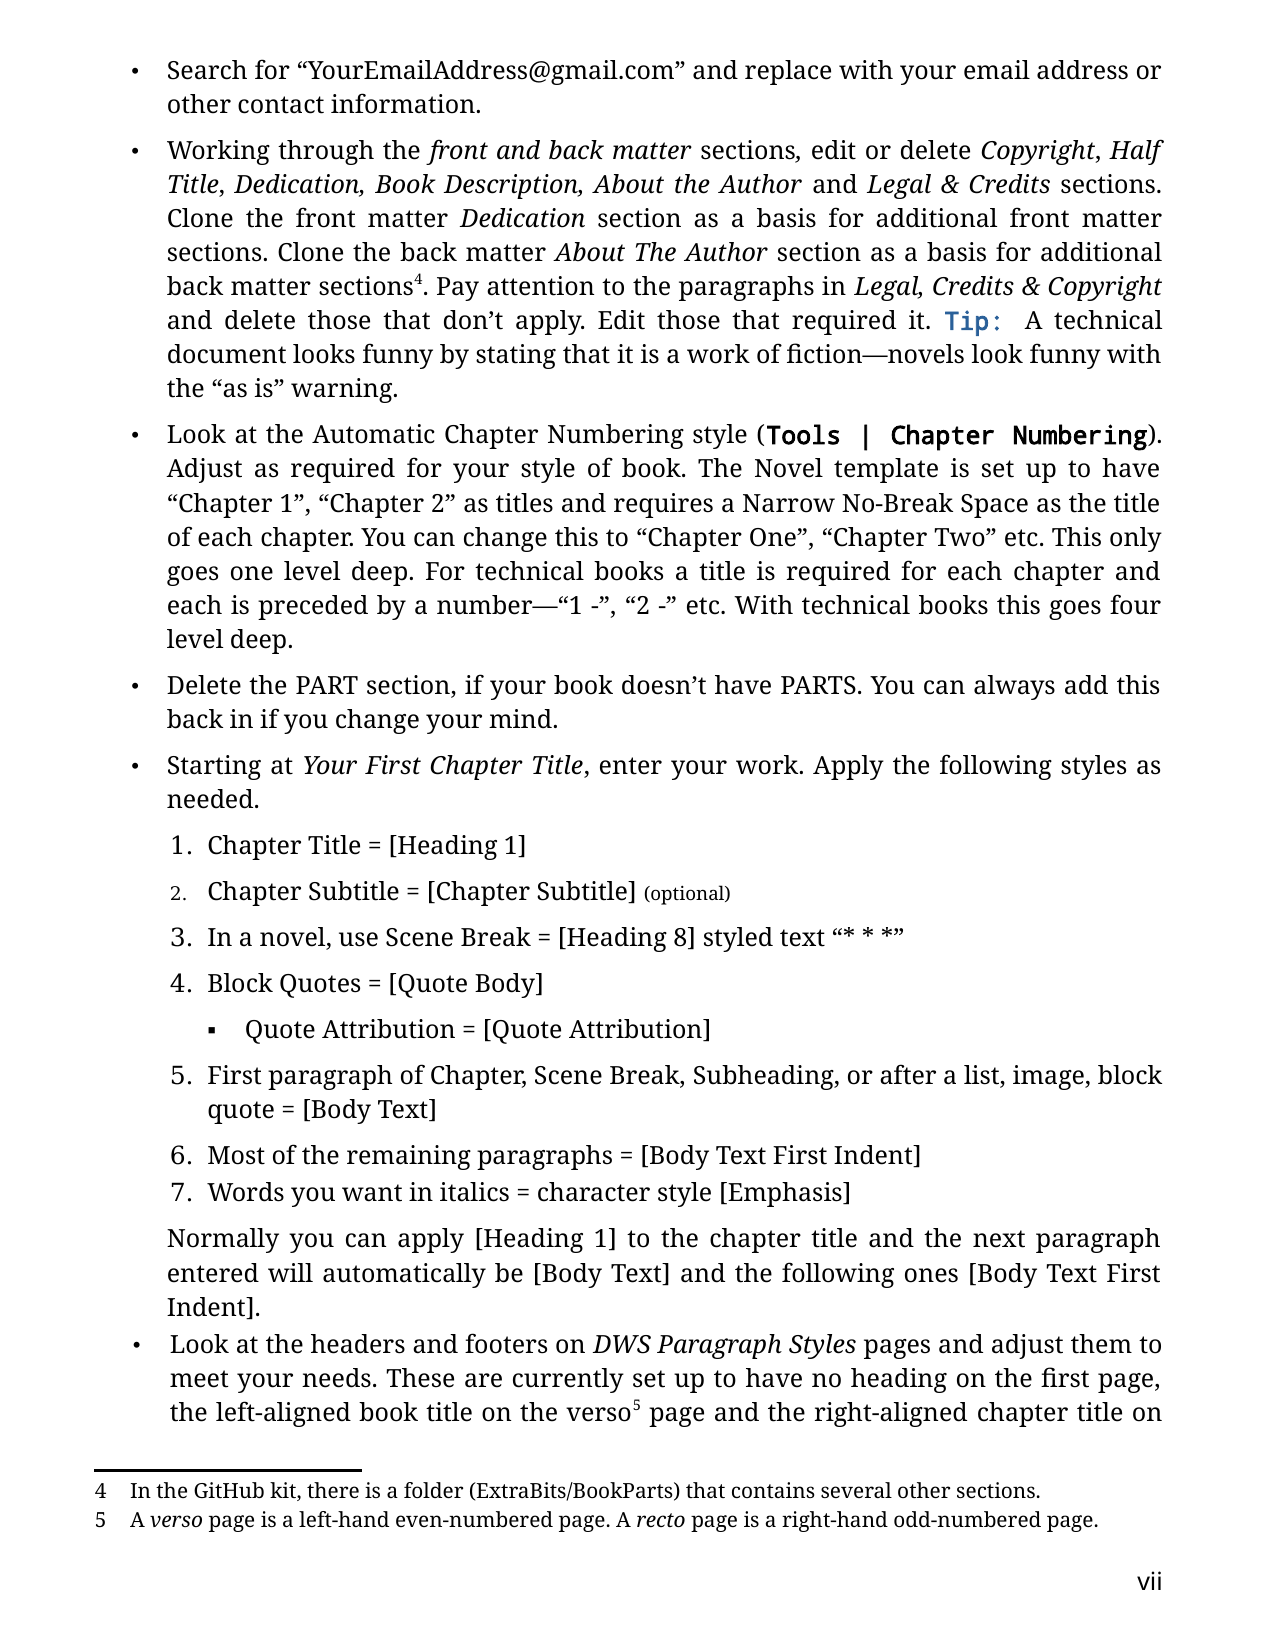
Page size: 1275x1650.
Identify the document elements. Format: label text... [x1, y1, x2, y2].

list Starting at Your First Chapter Title, enter your work. Apply the following styles as needed. [131, 748, 1162, 816]
list Delete the PART section, if your book doesn’t have PARTS. You can always add this back in if you change your mind. [131, 667, 1162, 736]
list In the GitHub kit, there is a folder (ExtraBits/BookParts) that contains several other sections. [94, 1477, 1162, 1505]
list Most of the remaining paragraphs = [Body Text First Indent] [169, 1138, 1162, 1172]
list First paragraph of Chapter, Scene Break, Subheading, or after a list, image, block quote = [Body Text] [169, 1058, 1162, 1126]
list Chapter Subtitle = [Chapter Subtitle] (optional) [169, 874, 1162, 908]
list Words you want in italics = character style [Emphasis] [169, 1175, 1162, 1209]
list Quote Attribution = [Quote Attribution] [207, 1012, 1162, 1046]
list Search for “YourEmailAddress@gmail.com” and replace with your email address or other contact information. [131, 52, 1162, 121]
list Look at the headers and footers on DWS Paragraph Styles pages and adjust them to meet your needs. These are currently set up to have no heading on the first page, the left-aligned book title on the verso page and the right-aligned chapter title on [132, 1326, 1162, 1428]
list Block Quotes = [Quote Body] [169, 966, 1162, 1000]
list Working through the front and back matter sections, edit or delete Copyright, Half Title, Dedication, Book Description, About the Author and Legal & Credits sections. Clone the front matter Dedication section as a basis for additional front matter sections. Clone the back matter About The Author section as a basis for additional back matter sections. Pay attention to the paragraphs in Legal, Credits & Copyright and delete those that don’t apply. Edit those that required it. Tip: A technical document looks funny by stating that it is a work of fiction—novels look funny with the “as is” warning. [131, 133, 1162, 405]
list Normally you can apply [Heading 1] to the chapter title and the next paragraph entered will automatically be [Body Text] and the following ones [Body Text First Indent]. [131, 1221, 1162, 1323]
list Chapter Title = [Heading 1] [169, 828, 1162, 862]
list A verso page is a left-hand even-numbered page. A recto page is a right-hand odd-numbered page. [94, 1505, 1162, 1533]
list Look at the Automatic Chapter Numbering style (Tools | Chapter Numbering). Adjust as required for your style of book. The Novel template is set up to have “Chapter 1”, “Chapter 2” as titles and requires a Narrow No-Break Space as the title of each chapter. You can change this to “Chapter One”, “Chapter Two” etc. This only goes one level deep. For technical books a title is required for each chapter and each is preceded by a number—“1 -”, “2 -” etc. With technical books this goes four level deep. [131, 417, 1162, 656]
list In a novel, use Scene Break = [Heading 8] styled text “* * *” [169, 920, 1162, 954]
